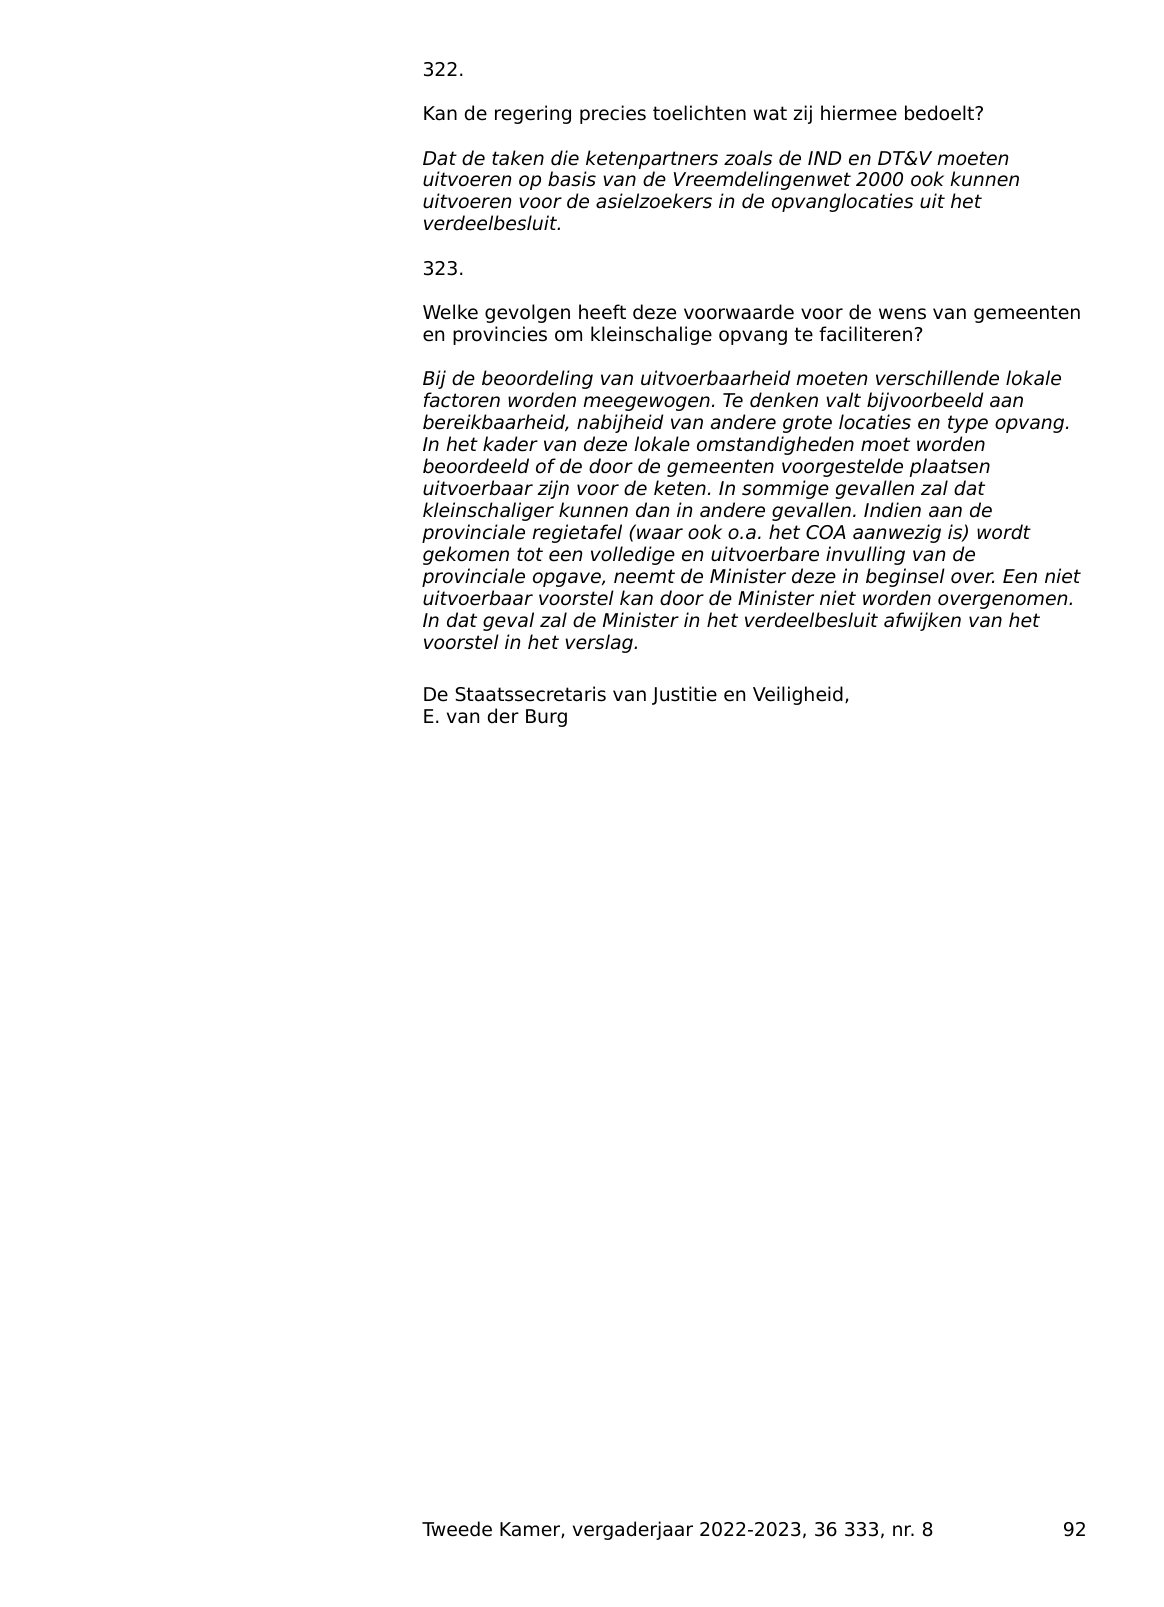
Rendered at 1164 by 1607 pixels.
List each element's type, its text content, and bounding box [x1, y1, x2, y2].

text De Staatssecretaris van Justitie en Veiligheid, E. van der Burg [422, 683, 1087, 727]
text Kan de regering precies toelichten wat zij hiermee bedoelt? [422, 103, 1087, 125]
subtitle 322. [422, 59, 1087, 81]
text Welke gevolgen heeft deze voorwaarde voor de wens van gemeenten en provincies om kleinschalige opvang te faciliteren? [422, 302, 1087, 346]
subtitle 323. [422, 257, 1087, 279]
text Bij de beoordeling van uitvoerbaarheid moeten verschillende lokale factoren worden meegewogen. Te denken valt bijvoorbeeld aan bereikbaarheid, nabijheid van andere grote locaties en type opvang. In het kader van deze lokale omstandigheden moet worden beoordeeld of de door de gemeenten voorgestelde plaatsen uitvoerbaar zijn voor de keten. In sommige gevallen zal dat kleinschaliger kunnen dan in andere gevallen. Indien aan de provinciale regietafel (waar ook o.a. het COA aanwezig is) wordt gekomen tot een volledige en uitvoerbare invulling van de provinciale opgave, neemt de Minister deze in beginsel over. Een niet uitvoerbaar voorstel kan door de Minister niet worden overgenomen. In dat geval zal de Minister in het verdeelbesluit afwijken van het voorstel in het verslag. [422, 368, 1087, 653]
text Dat de taken die ketenpartners zoals de IND en DT&V moeten uitvoeren op basis van de Vreemdelingenwet 2000 ook kunnen uitvoeren voor de asielzoekers in de opvanglocaties uit het verdeelbesluit. [422, 147, 1087, 235]
